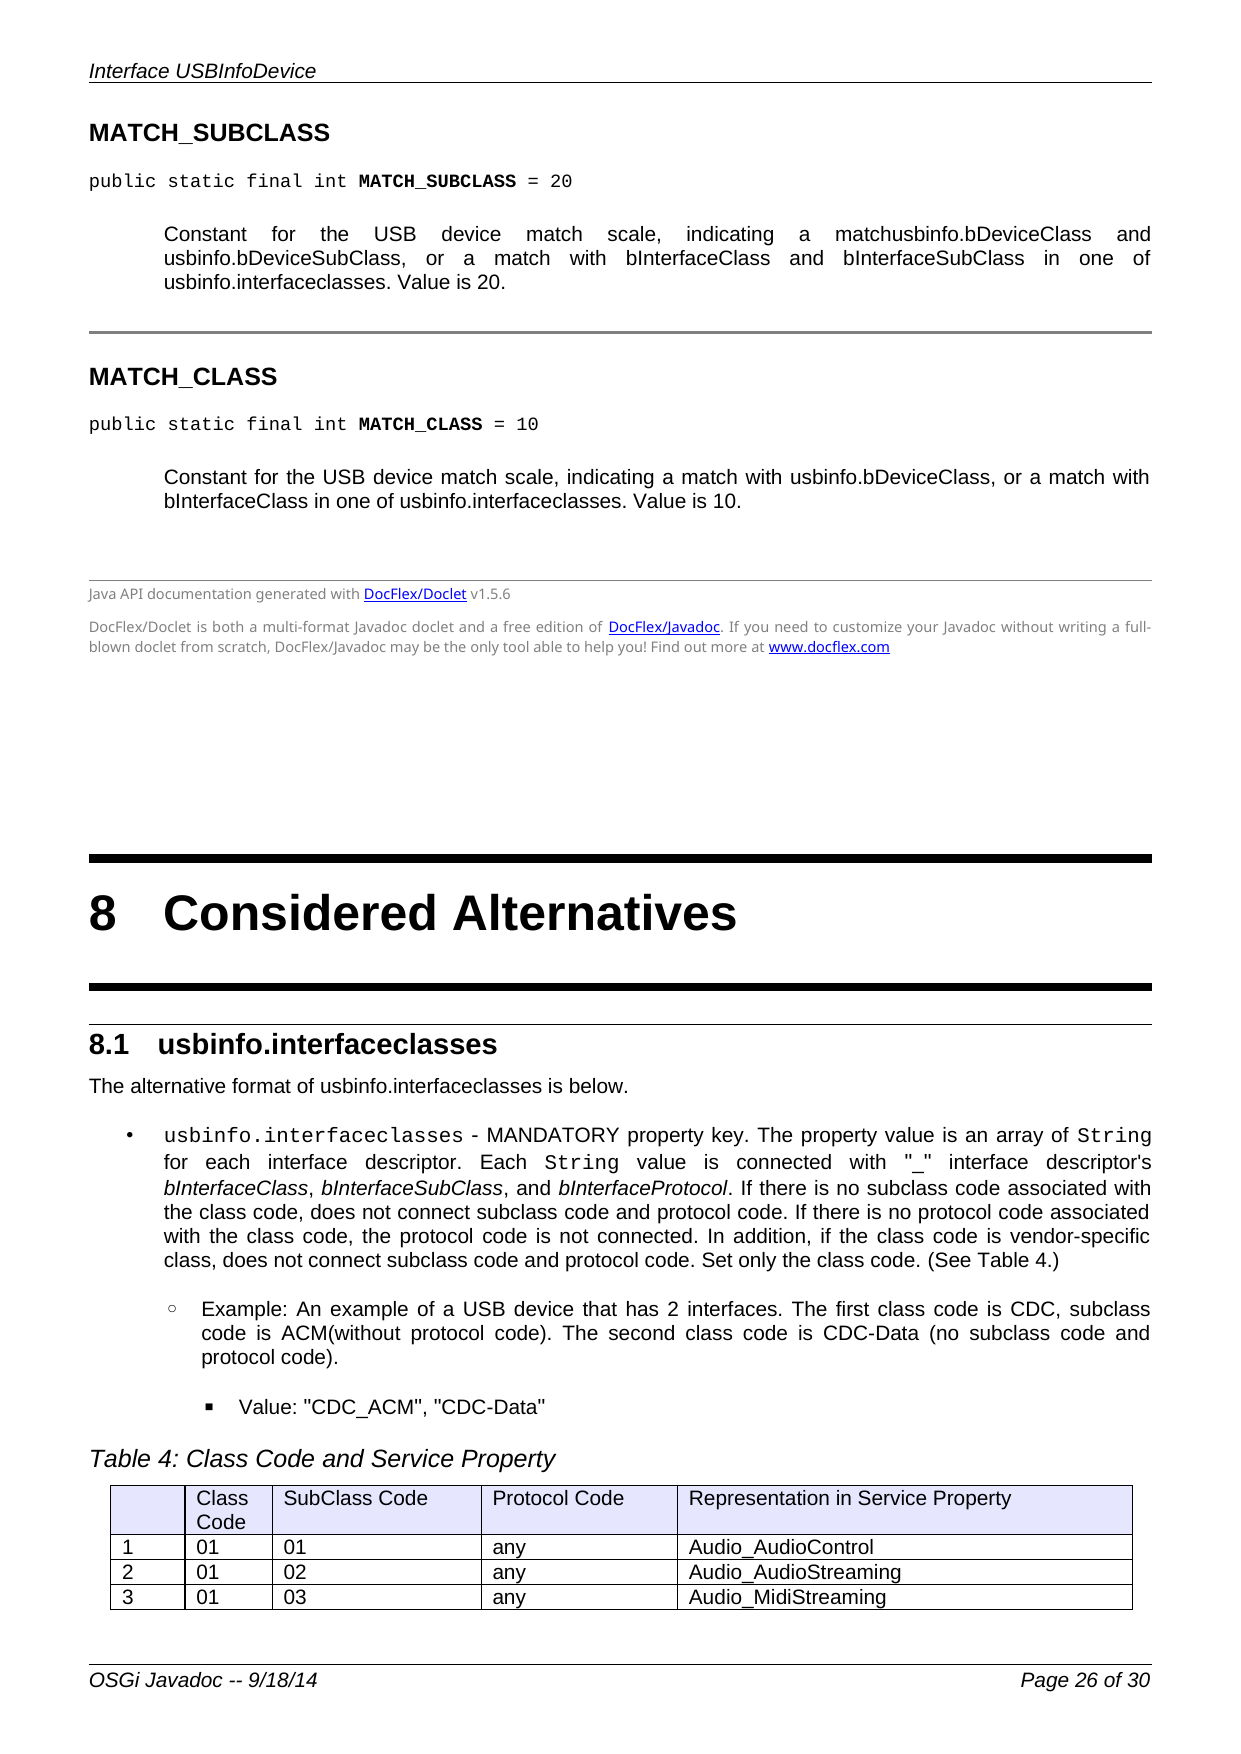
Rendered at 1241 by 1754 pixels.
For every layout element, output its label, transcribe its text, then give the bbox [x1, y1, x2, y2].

subtitle usbinfo.interfaceclasses [88, 1025, 1152, 1061]
text Constant for the USB device match scale, indicating a match with usbinfo.bDeviceClass, or a match with bInterfaceClass in one of usbinfo.interfaceclasses. Value is 10. [163, 465, 1152, 513]
table_header Class Code [186, 1486, 272, 1534]
table_cell 01 [186, 1585, 272, 1609]
table_cell 3 [111, 1585, 184, 1609]
table_cell Audio_MidiStreaming [678, 1585, 1132, 1609]
table_cell 1 [111, 1535, 184, 1559]
text DocFlex/Doclet is both a multi-format Javadoc doclet and a free edition of DocFlex/Javadoc. If you need to customize your Javadoc without writing a full-blown doclet from scratch, DocFlex/Javadoc may be the only tool able to help you! Find out more at www.docflex.com [88, 617, 1152, 656]
text public static final int MATCH_CLASS = 10 [88, 415, 1152, 436]
list usbinfo.interfaceclasses - MANDATORY property key. The property value is an array of String for each interface descriptor. Each String value is connected with "_" interface descriptor's bInterfaceClass, bInterfaceSubClass, and bInterfaceProtocol. If there is no subclass code associated with the class code, does not connect subclass code and protocol code. If there is no protocol code associated with the class code, the protocol code is not connected. In addition, if the class code is vendor-specific class, does not connect subclass code and protocol code. Set only the class code. (See Table 4.) [126, 1122, 1152, 1272]
table_cell 02 [273, 1560, 481, 1584]
text The alternative format of usbinfo.interfaceclasses is below. [88, 1073, 1152, 1097]
table_cell 01 [186, 1535, 272, 1559]
text Table 4: Class Code and Service Property [88, 1444, 1152, 1473]
table_header Protocol Code [482, 1486, 677, 1534]
table_cell any [482, 1560, 677, 1584]
subtitle Considered Alternatives [88, 855, 1152, 991]
table_cell Audio_AudioStreaming [678, 1560, 1132, 1584]
table_header [111, 1486, 184, 1534]
table_cell any [482, 1535, 677, 1559]
table_header SubClass Code [273, 1486, 481, 1534]
list Value: "CDC_ACM", "CDC-Data" [201, 1394, 1152, 1419]
table_cell 03 [273, 1585, 481, 1609]
table_cell 01 [186, 1560, 272, 1584]
text public static final int MATCH_SUBCLASS = 20 [88, 171, 1152, 193]
table_cell 2 [111, 1560, 184, 1584]
table_cell any [482, 1585, 677, 1609]
list Example: An example of a USB device that has 2 interfaces. The first class code is CDC, subclass code is ACM(without protocol code). The second class code is CDC-Data (no subclass code and protocol code). [163, 1297, 1152, 1369]
text Java API documentation generated with DocFlex/Doclet v1.5.6 [88, 581, 1152, 604]
table_cell Audio_AudioControl [678, 1535, 1132, 1559]
table_cell 01 [273, 1535, 481, 1559]
subtitle MATCH_SUBCLASS [88, 118, 1152, 147]
subtitle MATCH_CLASS [88, 362, 1152, 391]
table_header Representation in Service Property [678, 1486, 1132, 1534]
text Constant for the USB device match scale, indicating a matchusbinfo.bDeviceClass and usbinfo.bDeviceSubClass, or a match with bInterfaceClass and bInterfaceSubClass in one of usbinfo.interfaceclasses. Value is 20. [163, 222, 1152, 294]
